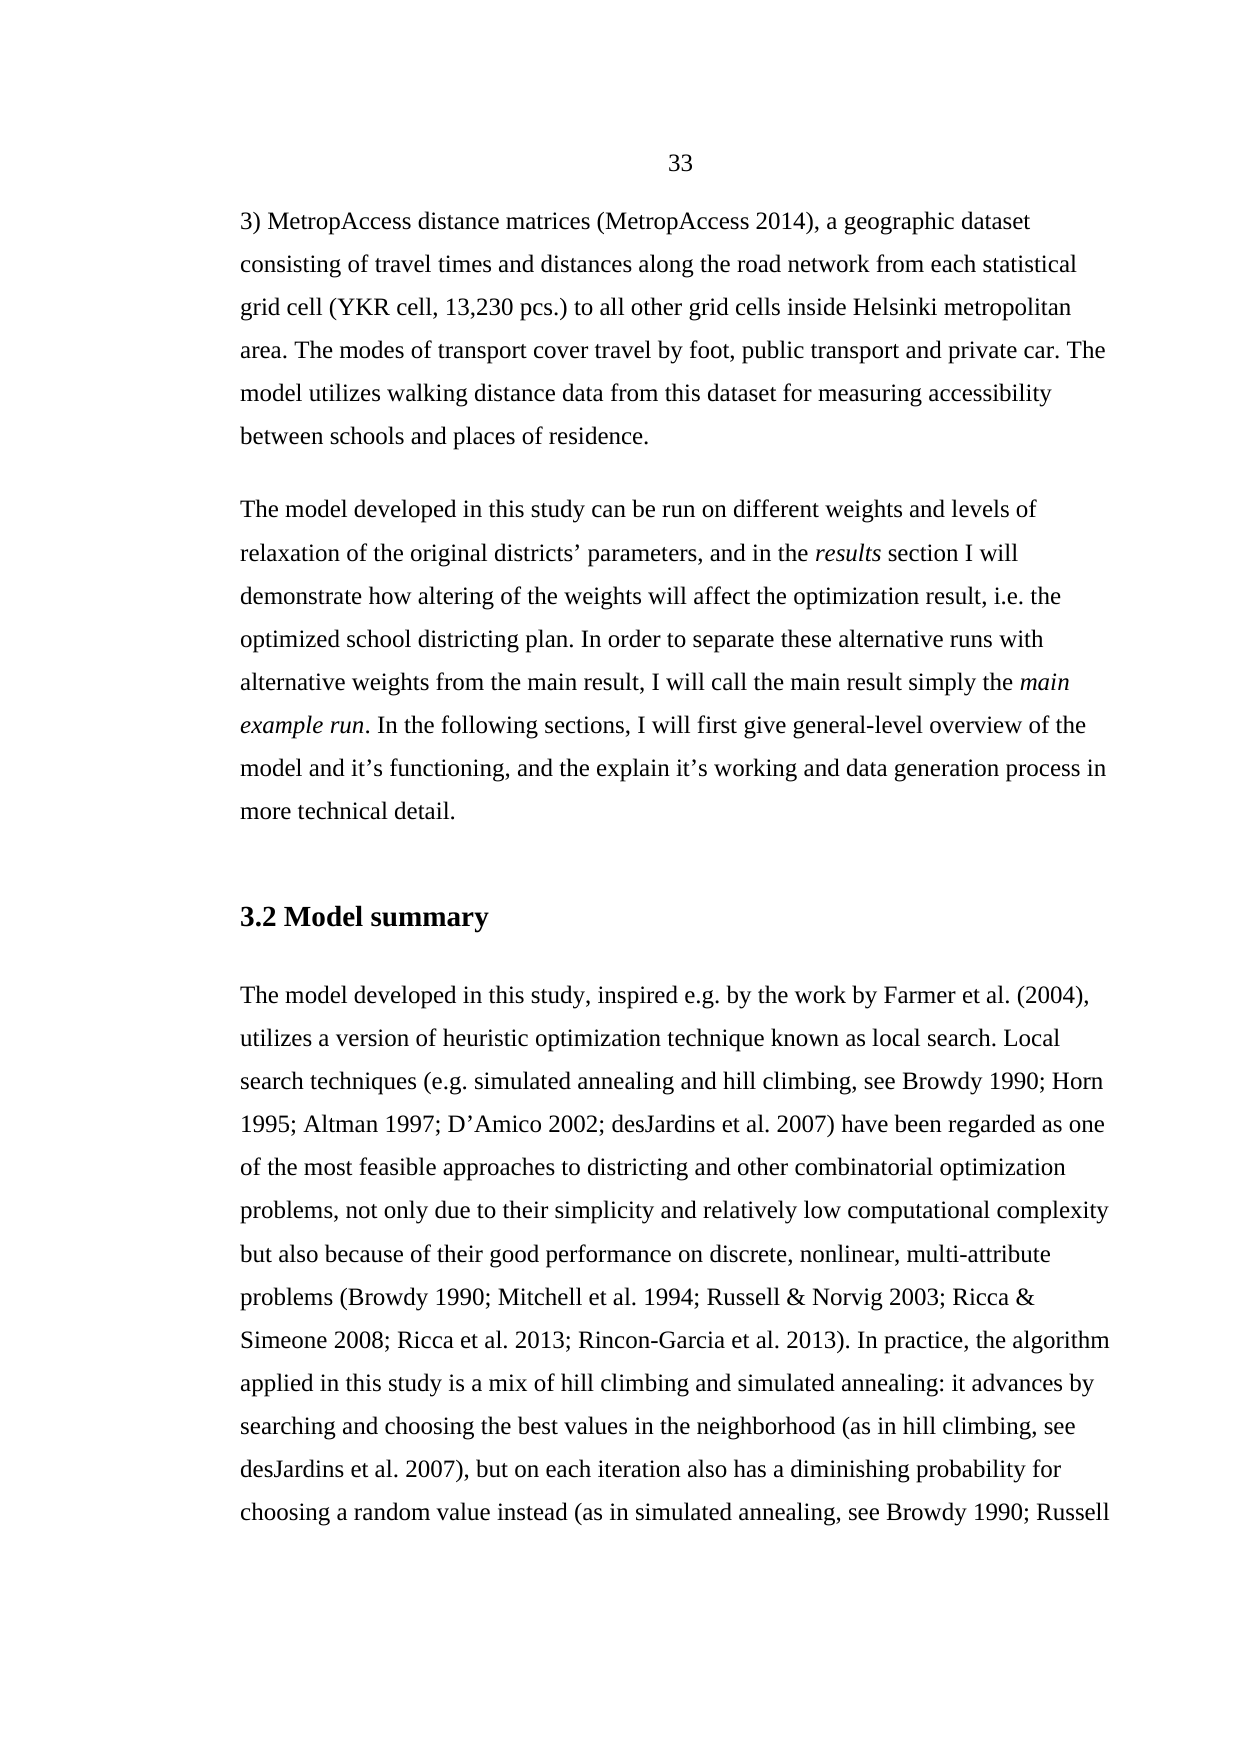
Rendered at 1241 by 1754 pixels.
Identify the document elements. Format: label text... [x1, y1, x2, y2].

text The model developed in this study, inspired e.g. by the work by Farmer et al. (2004), utilizes a version of heuristic optimization technique known as local search. Local search techniques (e.g. simulated annealing and hill climbing, see Browdy 1990; Horn 1995; Altman 1997; D’Amico 2002; desJardins et al. 2007) have been regarded as one of the most feasible approaches to districting and other combinatorial optimization problems, not only due to their simplicity and relatively low computational complexity but also because of their good performance on discrete, nonlinear, multi-attribute problems (Browdy 1990; Mitchell et al. 1994; Russell & Norvig 2003; Ricca & Simeone 2008; Ricca et al. 2013; Rincon-Garcia et al. 2013). In practice, the algorithm applied in this study is a mix of hill climbing and simulated annealing: it advances by searching and choosing the best values in the neighborhood (as in hill climbing, see desJardins et al. 2007), but on each iteration also has a diminishing probability for choosing a random value instead (as in simulated annealing, see Browdy 1990; Russell [240, 980, 1121, 1526]
subtitle 3.2 Model summary [240, 899, 1121, 933]
text 3) MetropAccess distance matrices (MetropAccess 2014), a geographic dataset consisting of travel times and distances along the road network from each statistical grid cell (YKR cell, 13,230 pcs.) to all other grid cells inside Helsinki metropolitan area. The modes of transport cover travel by foot, public transport and private car. The model utilizes walking distance data from this dataset for measuring accessibility between schools and places of residence. [240, 206, 1121, 450]
text The model developed in this study can be run on different weights and levels of relaxation of the original districts’ parameters, and in the results section I will demonstrate how altering of the weights will affect the optimization result, i.e. the optimized school districting plan. In order to separate these alternative runs with alternative weights from the main result, I will call the main result simply the main example run. In the following sections, I will first give general-level overview of the model and it’s functioning, and the explain it’s working and data generation process in more technical detail. [240, 494, 1121, 825]
